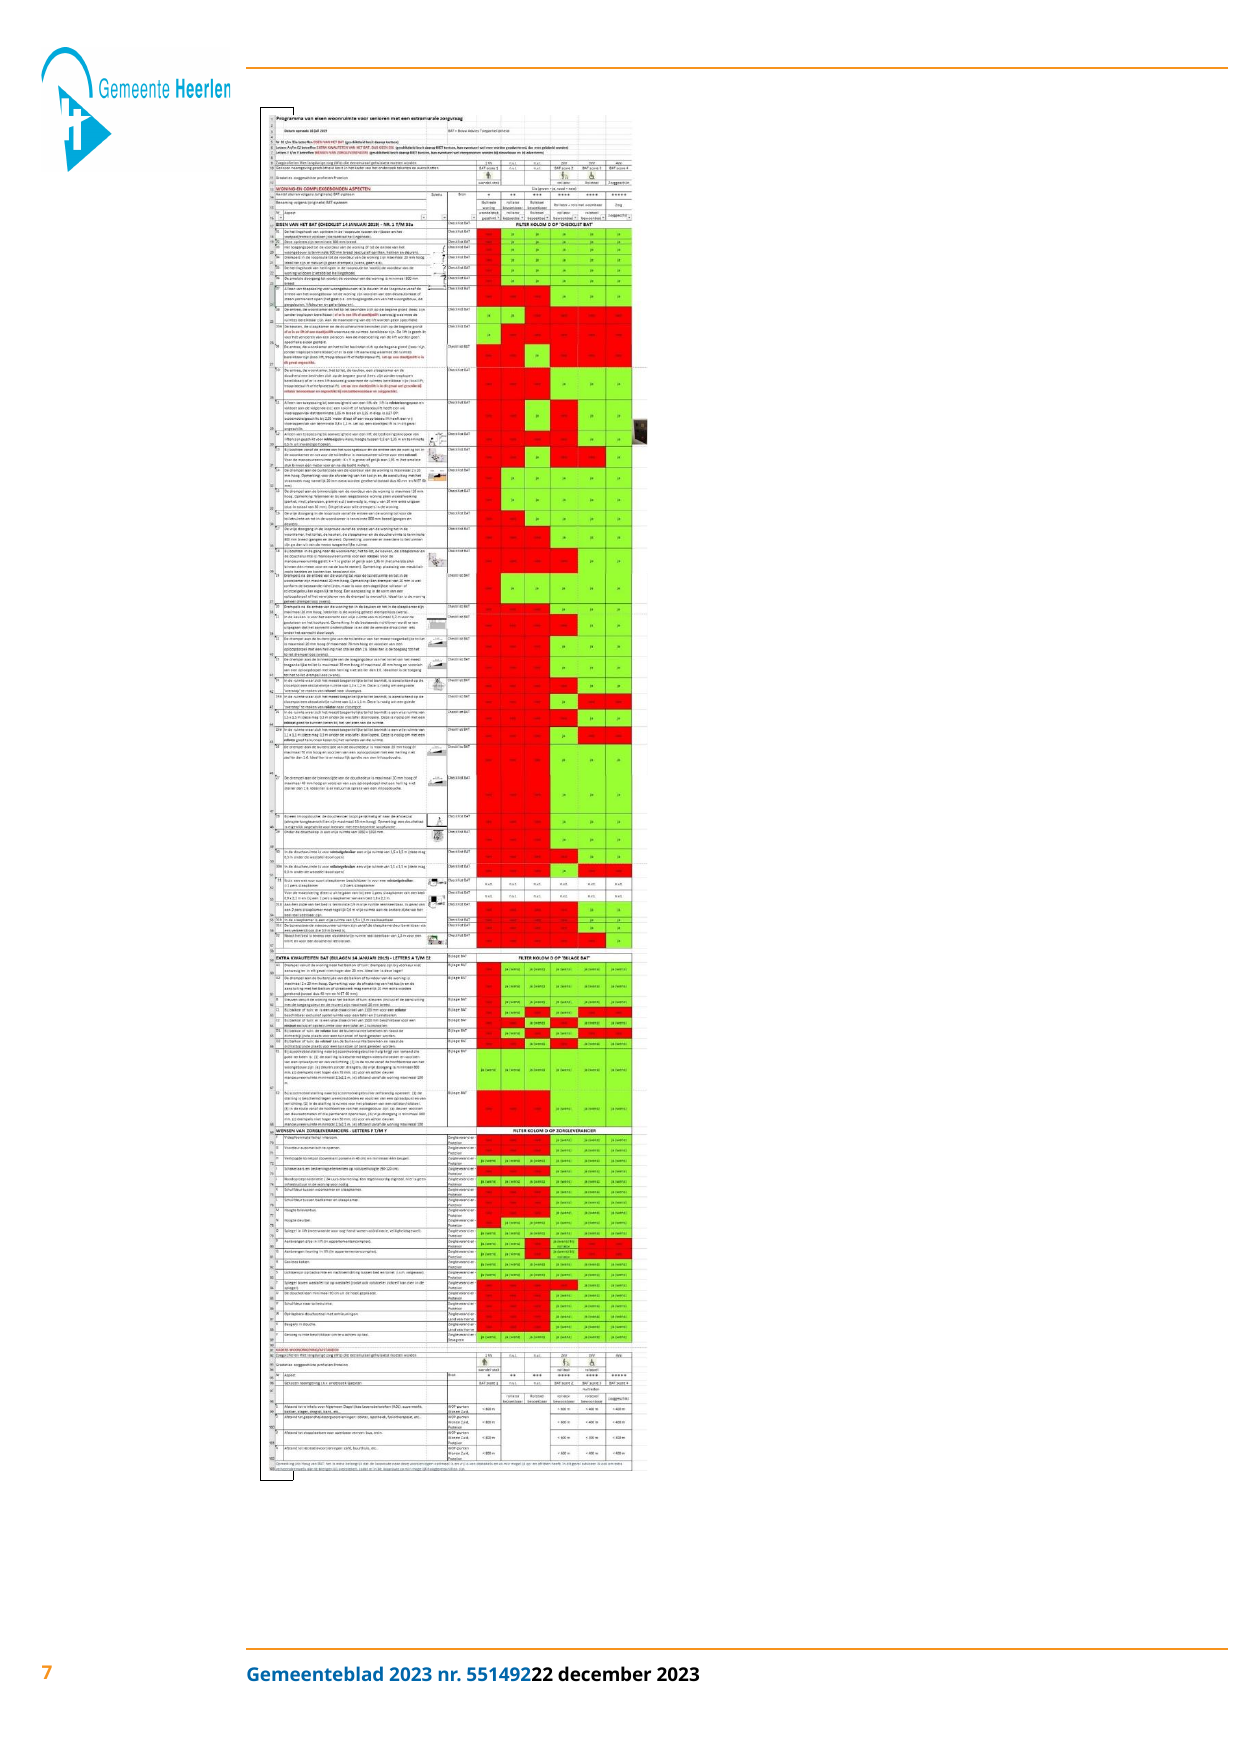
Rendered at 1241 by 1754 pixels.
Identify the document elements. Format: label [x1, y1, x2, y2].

picture [41, 47, 59, 70]
picture [268, 115, 648, 1471]
picture [41, 47, 231, 172]
